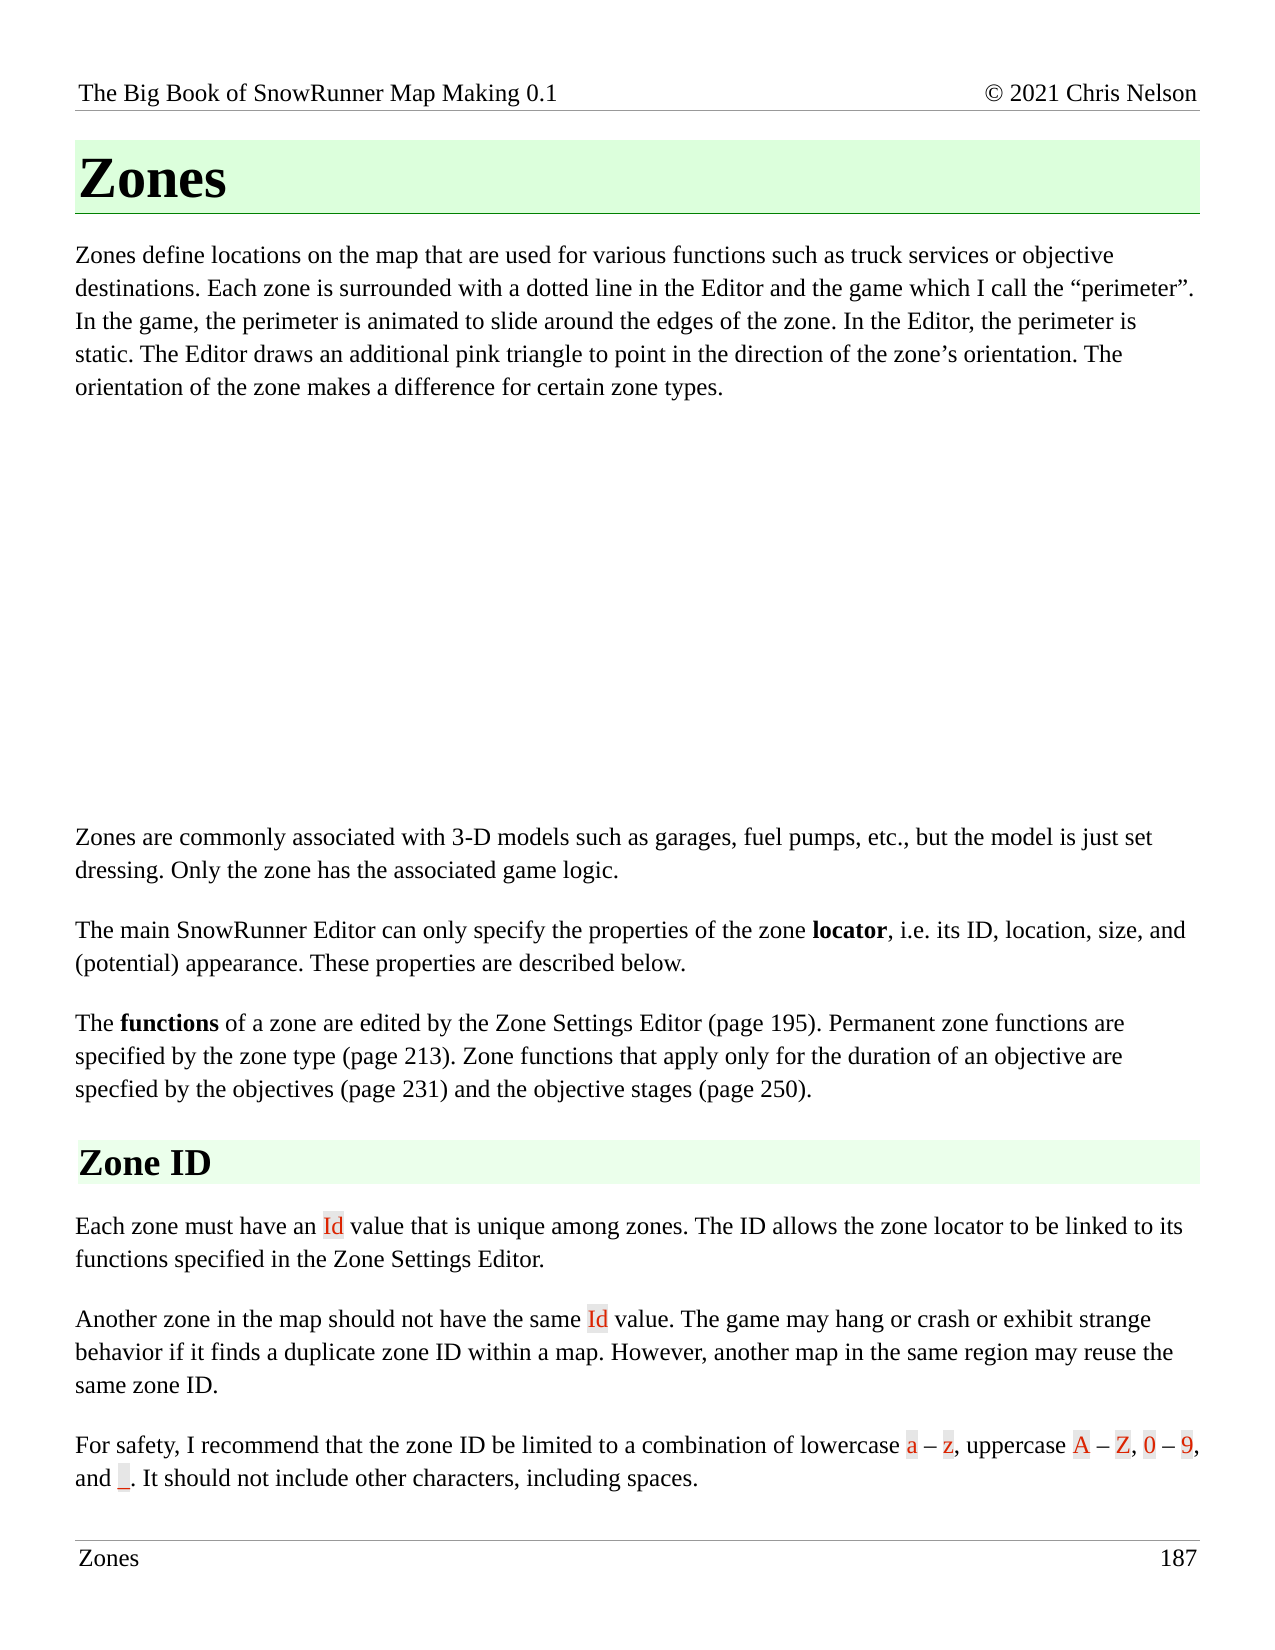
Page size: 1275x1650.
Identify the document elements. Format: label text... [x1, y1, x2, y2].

text Zones are commonly associated with 3‑D models such as garages, fuel pumps, etc., but the model is just set dressing. Only the zone has the associated game logic. [75, 822, 1200, 884]
text Another zone in the map should not have the same Id value. The game may hang or crash or exhibit strange behavior if it finds a duplicate zone ID within a map. However, another map in the same region may reuse the same zone ID. [75, 1304, 1200, 1399]
text For safety, I recommend that the zone ID be limited to a combination of lowercase a – z, uppercase A – Z, 0 – 9, and _. It should not include other characters, including spaces. [75, 1430, 1200, 1492]
subtitle Zone ID [78, 1140, 1200, 1184]
text The functions of a zone are edited by the Zone Settings Editor (page 195). Permanent zone functions are specified by the zone type (page 213). Zone functions that apply only for the duration of an objective are specfied by the objectives (page 231) and the objective stages (page 250). [75, 1008, 1200, 1103]
subtitle Zones [75, 140, 1200, 213]
text Zones define locations on the map that are used for various functions such as truck services or objective destinations. Each zone is surrounded with a dotted line in the Editor and the game which I call the “perimeter”. In the game, the perimeter is animated to slide around the edges of the zone. In the Editor, the perimeter is static. The Editor draws an additional pink triangle to point in the direction of the zone’s orientation. The orientation of the zone makes a difference for certain zone types. [75, 240, 1200, 401]
text The main SnowRunner Editor can only specify the properties of the zone locator, i.e. its ID, location, size, and (potential) appearance. These properties are described below. [75, 915, 1200, 977]
text Each zone must have an Id value that is unique among zones. The ID allows the zone locator to be linked to its functions specified in the Zone Settings Editor. [75, 1211, 1200, 1273]
